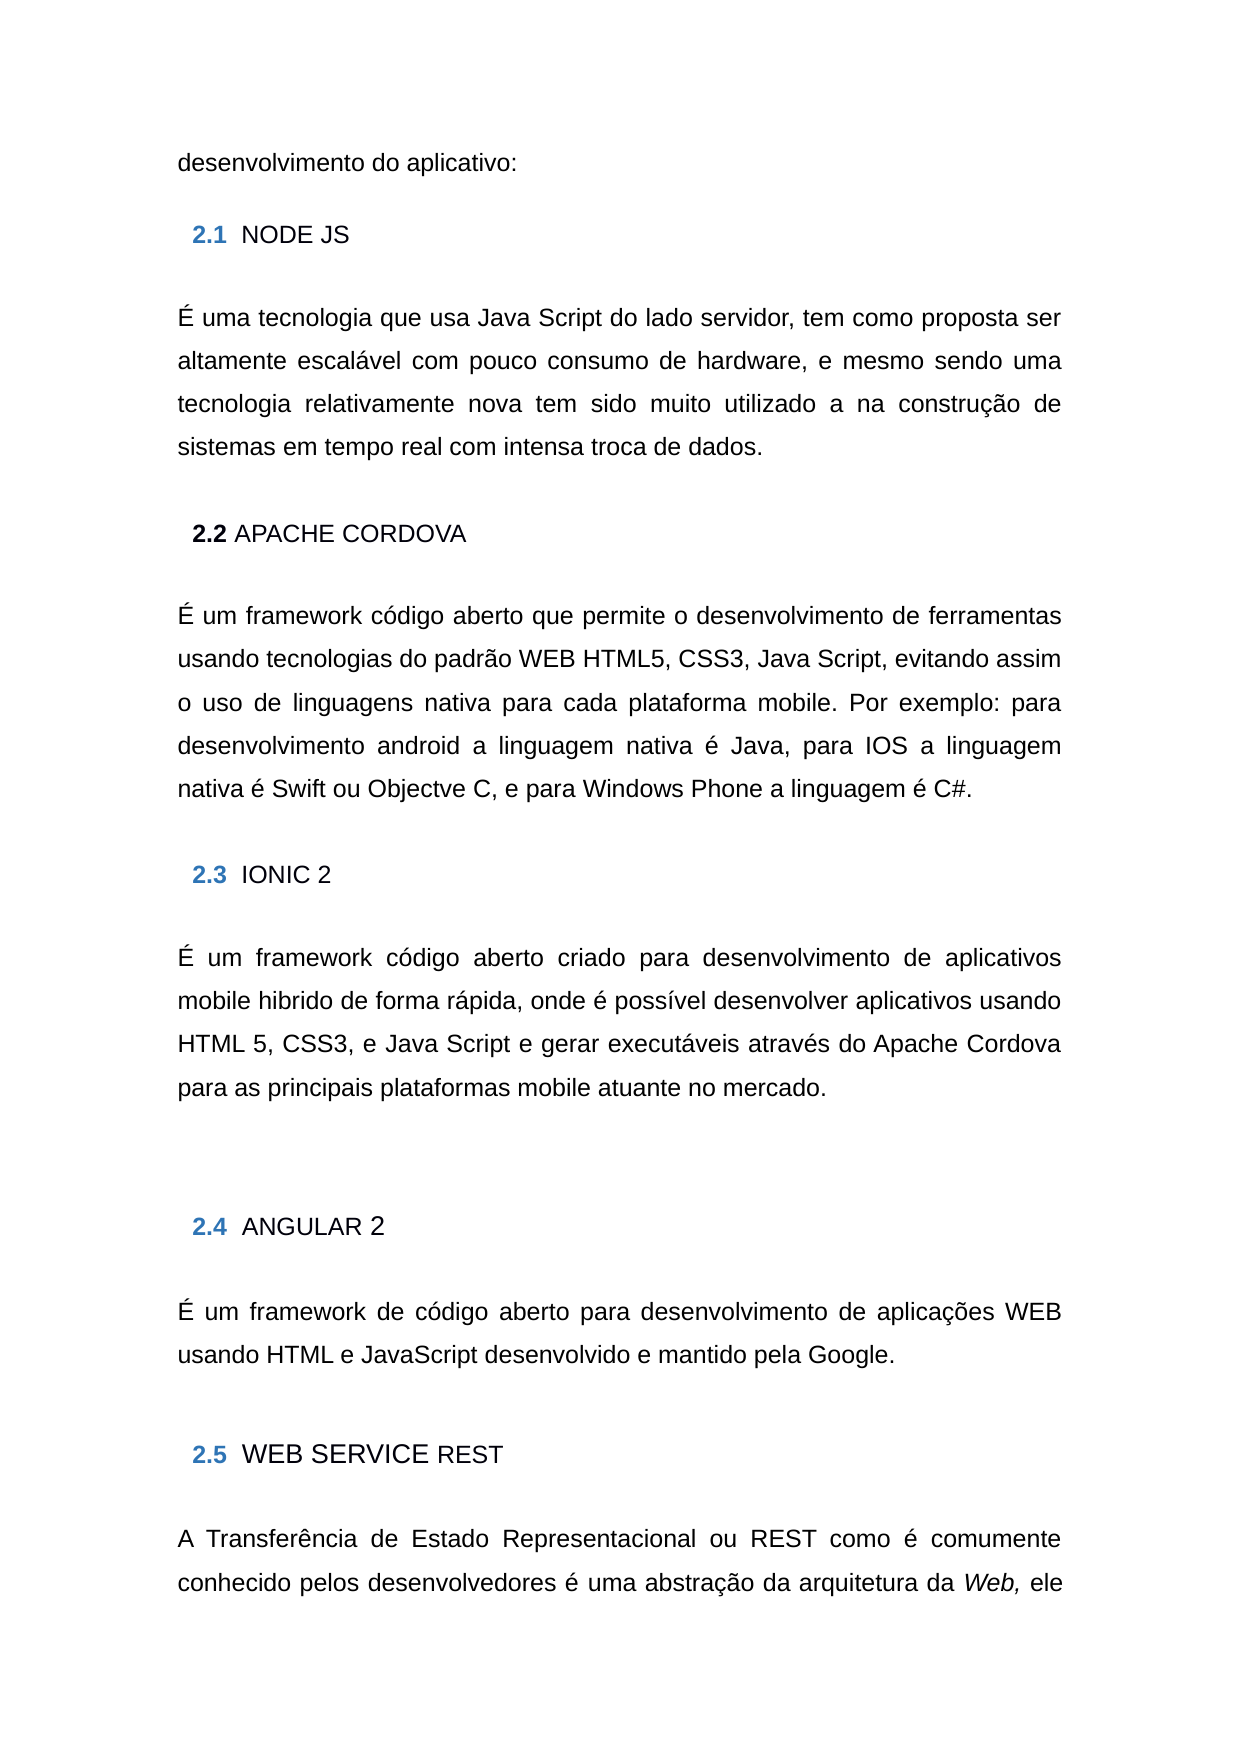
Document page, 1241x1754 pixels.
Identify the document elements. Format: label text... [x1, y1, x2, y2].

subtitle WEB SERVICE REST [192, 1438, 1063, 1469]
text desenvolvimento do aplicativo: [177, 148, 1063, 176]
subtitle ANGULAR 2 [192, 1210, 1063, 1242]
subtitle NODE JS [192, 220, 1063, 249]
text É um framework código aberto que permite o desenvolvimento de ferramentas usando tecnologias do padrão WEB HTML5, CSS3, Java Script, evitando assim o uso de linguagens nativa para cada plataforma mobile. Por exemplo: para desenvolvimento android a linguagem nativa é Java, para IOS a linguagem nativa é Swift ou Objectve C, e para Windows Phone a linguagem é C#. [177, 601, 1063, 802]
text A Transferência de Estado Representacional ou REST como é comumente conhecido pelos desenvolvedores é uma abstração da arquitetura da Web, ele [177, 1524, 1063, 1596]
text É um framework de código aberto para desenvolvimento de aplicações WEB usando HTML e JavaScript desenvolvido e mantido pela Google. [177, 1297, 1063, 1368]
text É uma tecnologia que usa Java Script do lado servidor, tem como proposta ser altamente escalável com pouco consumo de hardware, e mesmo sendo uma tecnologia relativamente nova tem sido muito utilizado a na construção de sistemas em tempo real com intensa troca de dados. [177, 302, 1063, 461]
subtitle APACHE CORDOVA [192, 519, 1063, 547]
subtitle IONIC 2 [192, 861, 1063, 889]
list É um framework código aberto criado para desenvolvimento de aplicativos mobile hibrido de forma rápida, onde é possível desenvolver aplicativos usando HTML 5, CSS3, e Java Script e gerar executáveis através do Apache Cordova para as principais plataformas mobile atuante no mercado. [177, 943, 1063, 1101]
